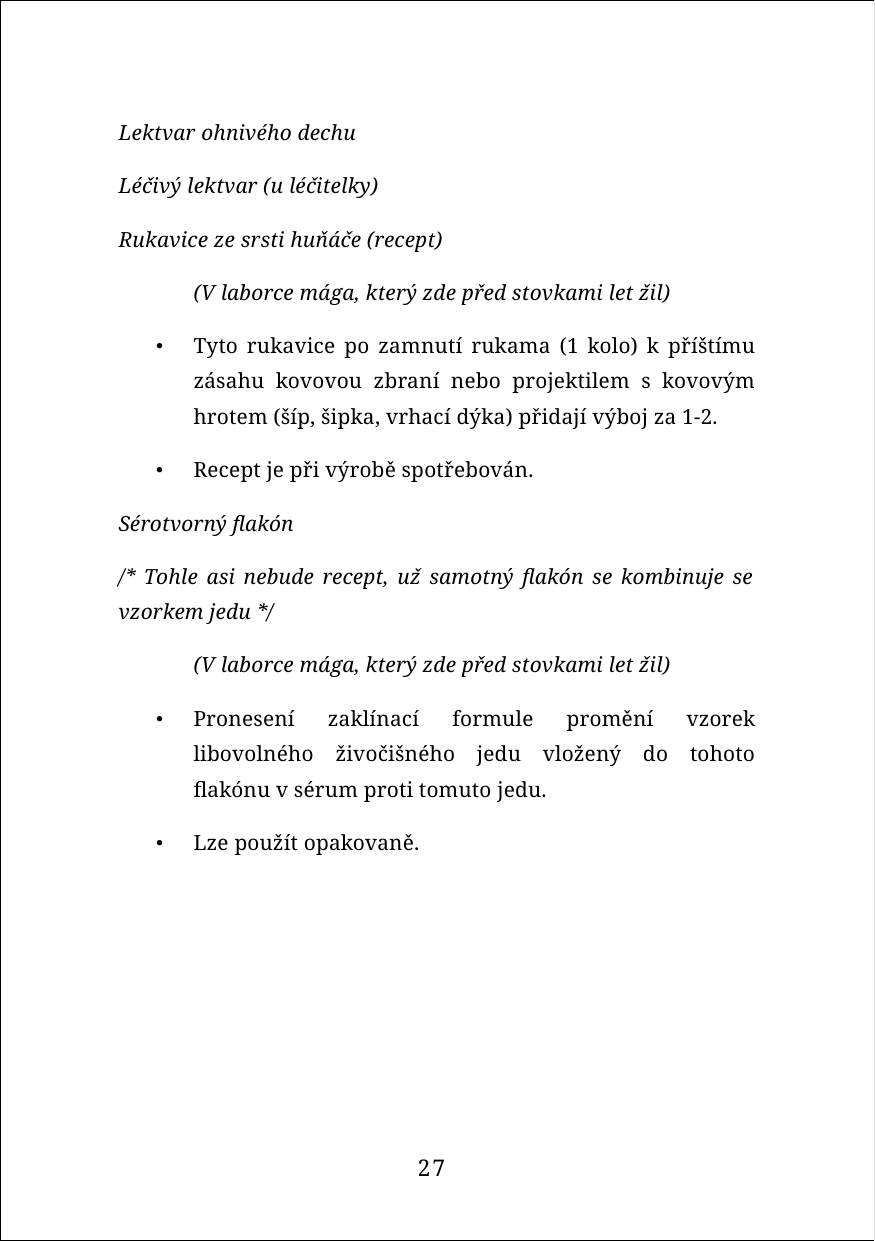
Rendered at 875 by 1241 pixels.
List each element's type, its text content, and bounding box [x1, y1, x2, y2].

list Lze použít opakovaně. [156, 828, 756, 857]
text Lektvar ohnivého dechu [118, 118, 756, 147]
list (V laborce mága, který zde před stovkami let žil) [156, 651, 756, 679]
text Rukavice ze srsti huňáče (recept) [118, 225, 756, 253]
list Tyto rukavice po zamnutí rukama (1 kolo) k příštímu zásahu kovovou zbraní nebo projektilem s kovovým hrotem (šíp, šipka, vrhací dýka) přidají výboj za 1-2. [156, 331, 756, 431]
text Sérotvorný flakón [118, 509, 756, 537]
list Recept je při výrobě spotřebován. [156, 455, 756, 484]
text Léčivý lektvar (u léčitelky) [118, 171, 756, 200]
list Pronesení zaklínací formule promění vzorek libovolného živočišného jedu vložený do tohoto flakónu v sérum proti tomuto jedu. [156, 704, 756, 803]
text /* Tohle asi nebude recept, už samotný flakón se kombinuje se vzorkem jedu */ [118, 562, 756, 626]
list (V laborce mága, který zde před stovkami let žil) [156, 278, 756, 306]
